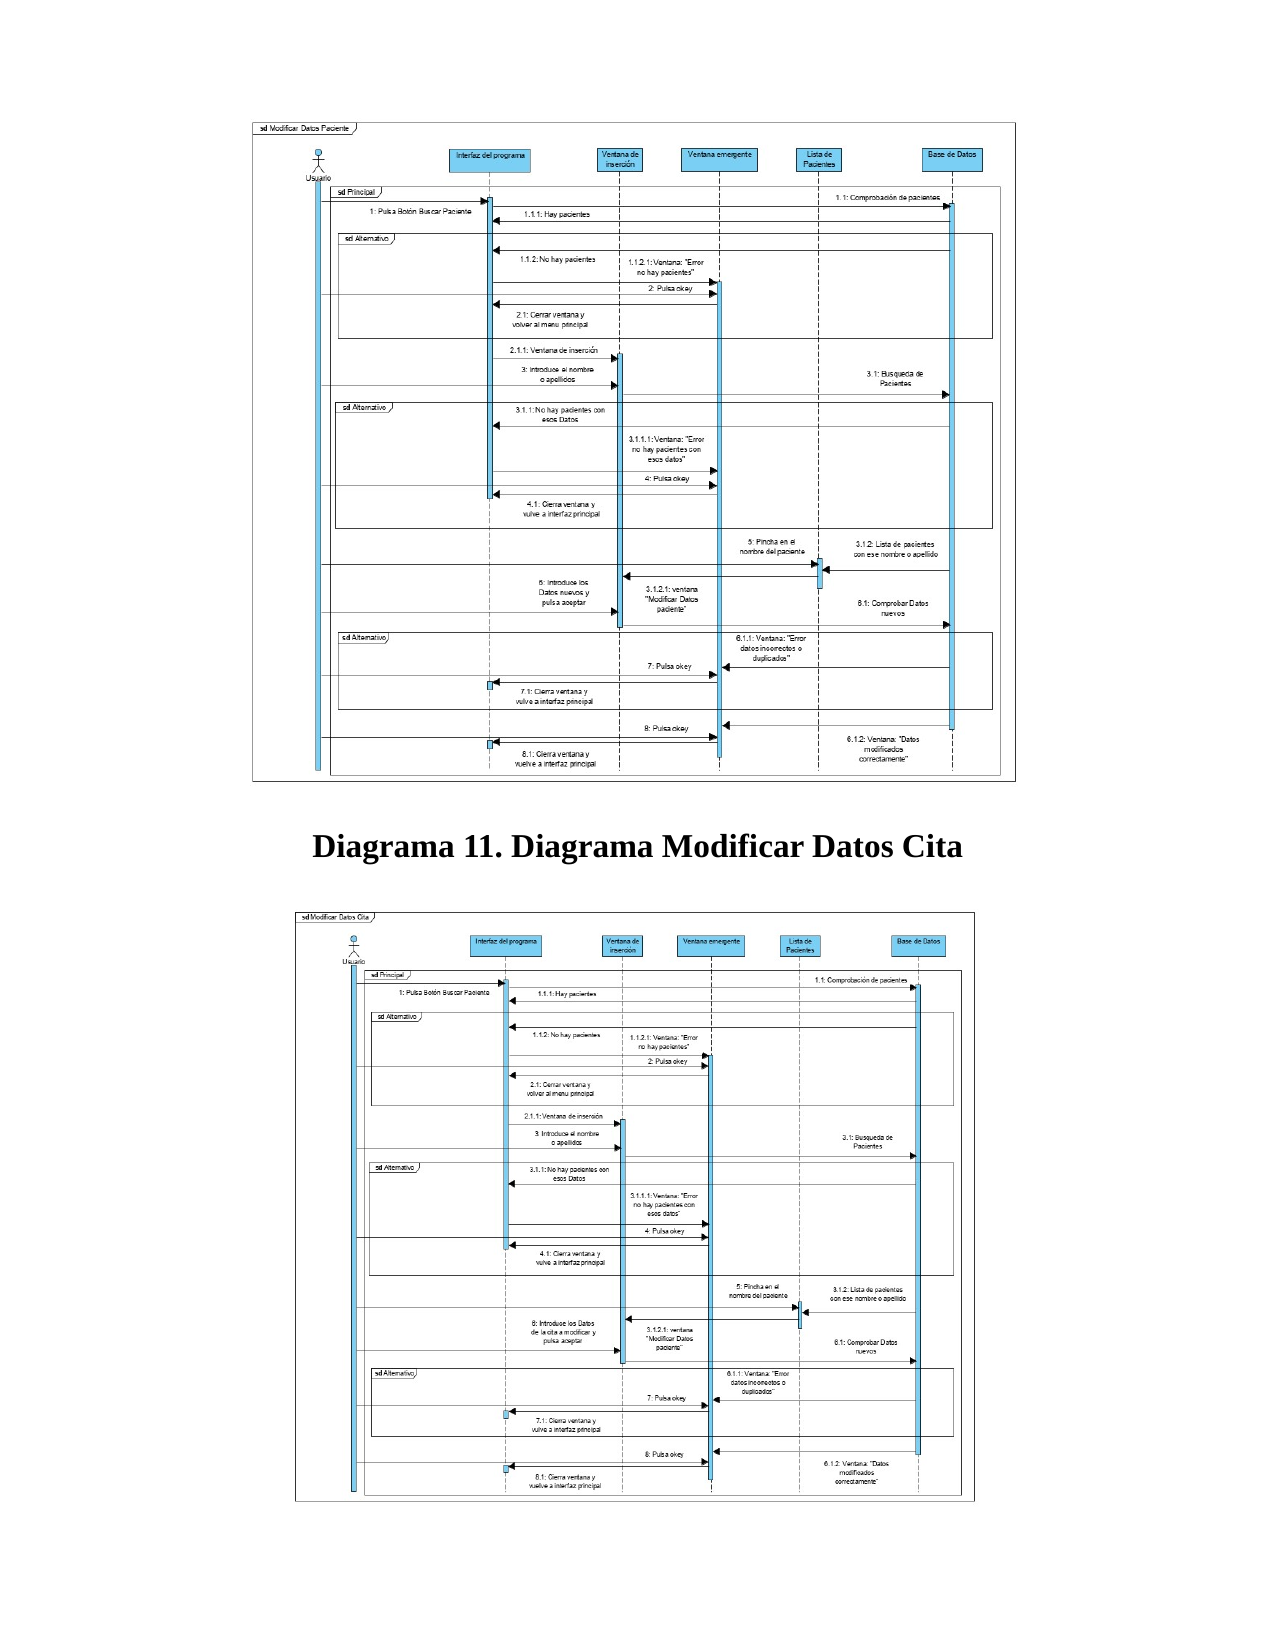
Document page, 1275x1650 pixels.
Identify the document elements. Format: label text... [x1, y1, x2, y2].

text Diagrama 11. Diagrama Modificar Datos Cita [118, 827, 1157, 865]
